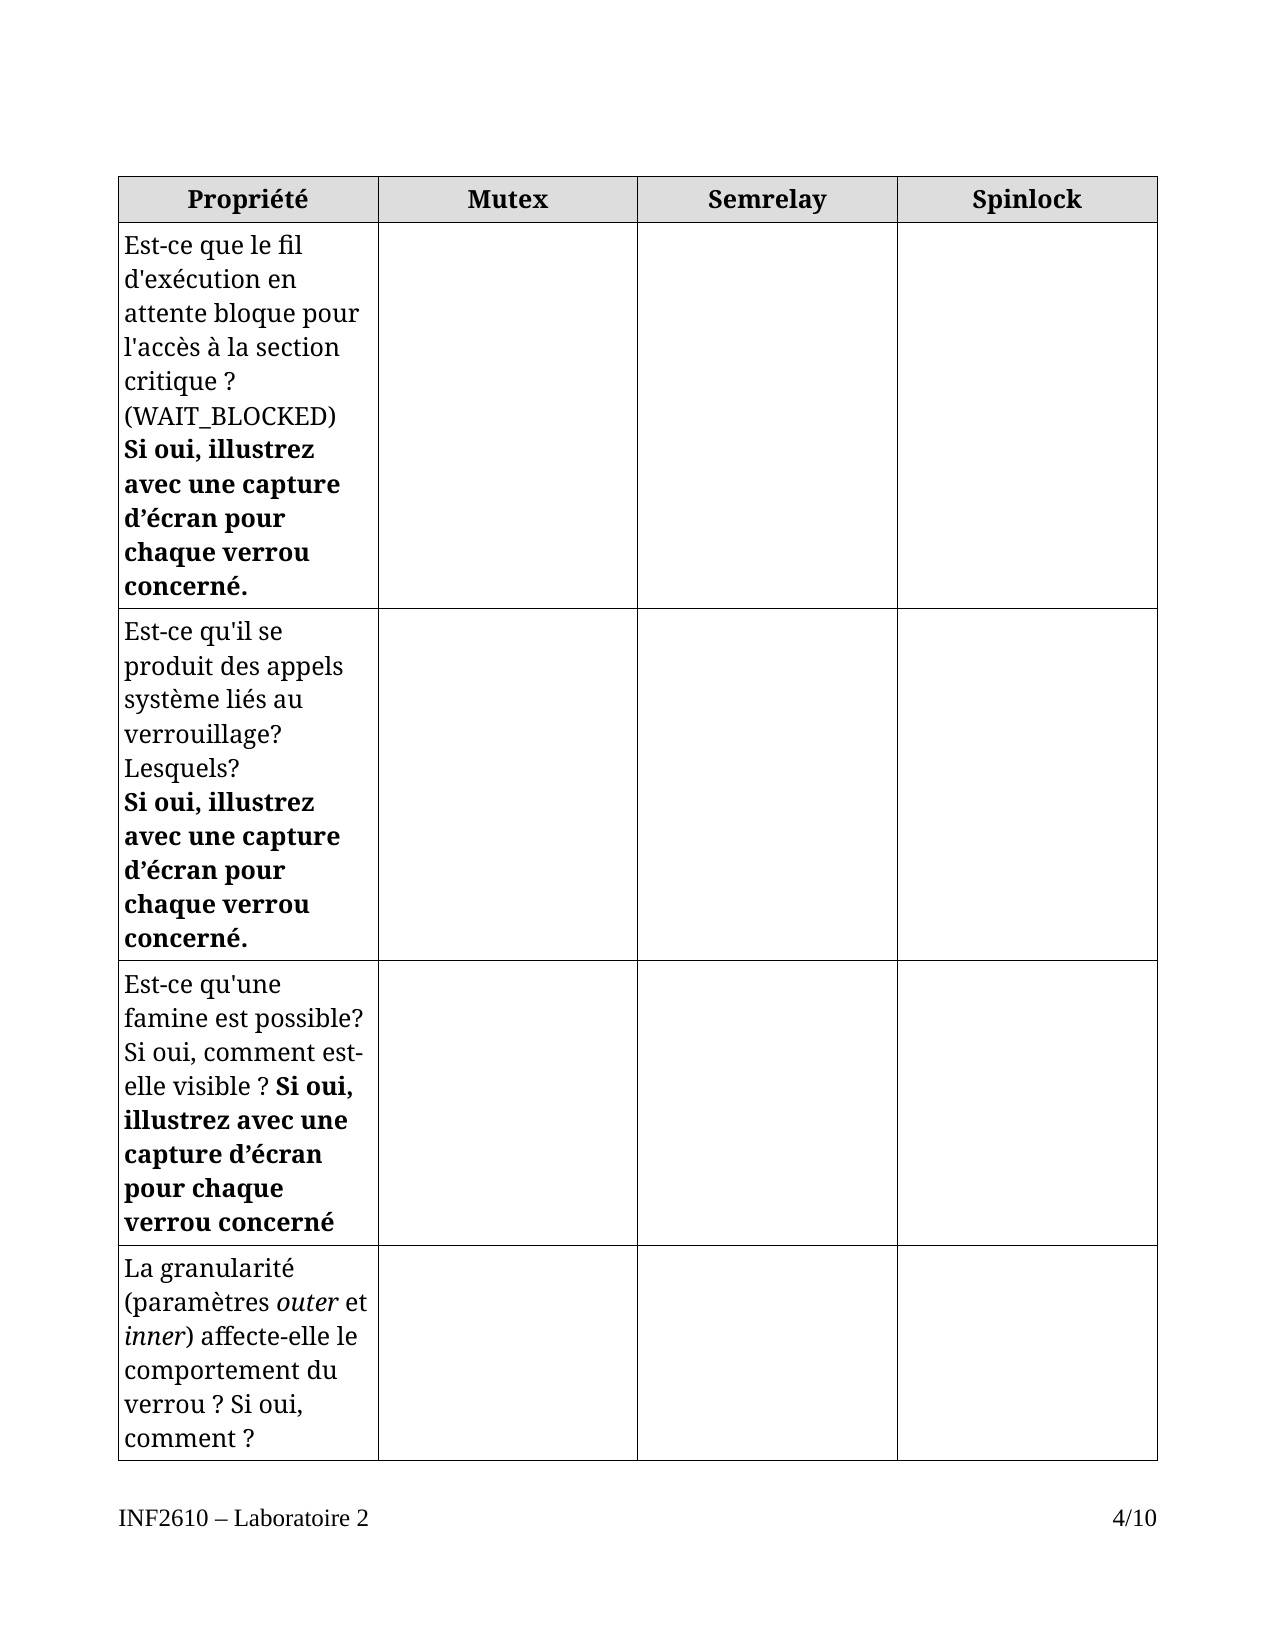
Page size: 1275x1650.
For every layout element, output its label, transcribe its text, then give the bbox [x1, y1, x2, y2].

table_cell [638, 961, 897, 1244]
table_cell [898, 1246, 1157, 1460]
table_header Mutex [379, 177, 637, 222]
table_header Spinlock [898, 177, 1157, 222]
table_header Semrelay [638, 177, 897, 222]
table_cell Est-ce qu'il se produit des appels système liés au verrouillage? Lesquels? Si oui, illustrez avec une capture d’écran pour chaque verrou concerné. [119, 609, 378, 960]
table_cell [379, 1246, 637, 1460]
table_cell [638, 223, 897, 608]
table_cell [898, 961, 1157, 1244]
table_cell [379, 609, 637, 960]
table_cell Est-ce qu'une famine est possible? Si oui, comment est-elle visible ? Si oui, illustrez avec une capture d’écran pour chaque verrou concerné [119, 961, 378, 1244]
table_cell Est-ce que le fil d'exécution en attente bloque pour l'accès à la section critique ? (WAIT_BLOCKED) Si oui, illustrez avec une capture d’écran pour chaque verrou concerné. [119, 223, 378, 608]
table_cell [898, 609, 1157, 960]
table_cell La granularité (paramètres outer et inner) affecte-elle le comportement du verrou ? Si oui, comment ? [119, 1246, 378, 1460]
table_cell [638, 609, 897, 960]
table_cell [898, 223, 1157, 608]
table_cell [379, 961, 637, 1244]
table_header Propriété [119, 177, 378, 222]
table_cell [379, 223, 637, 608]
table_cell [638, 1246, 897, 1460]
